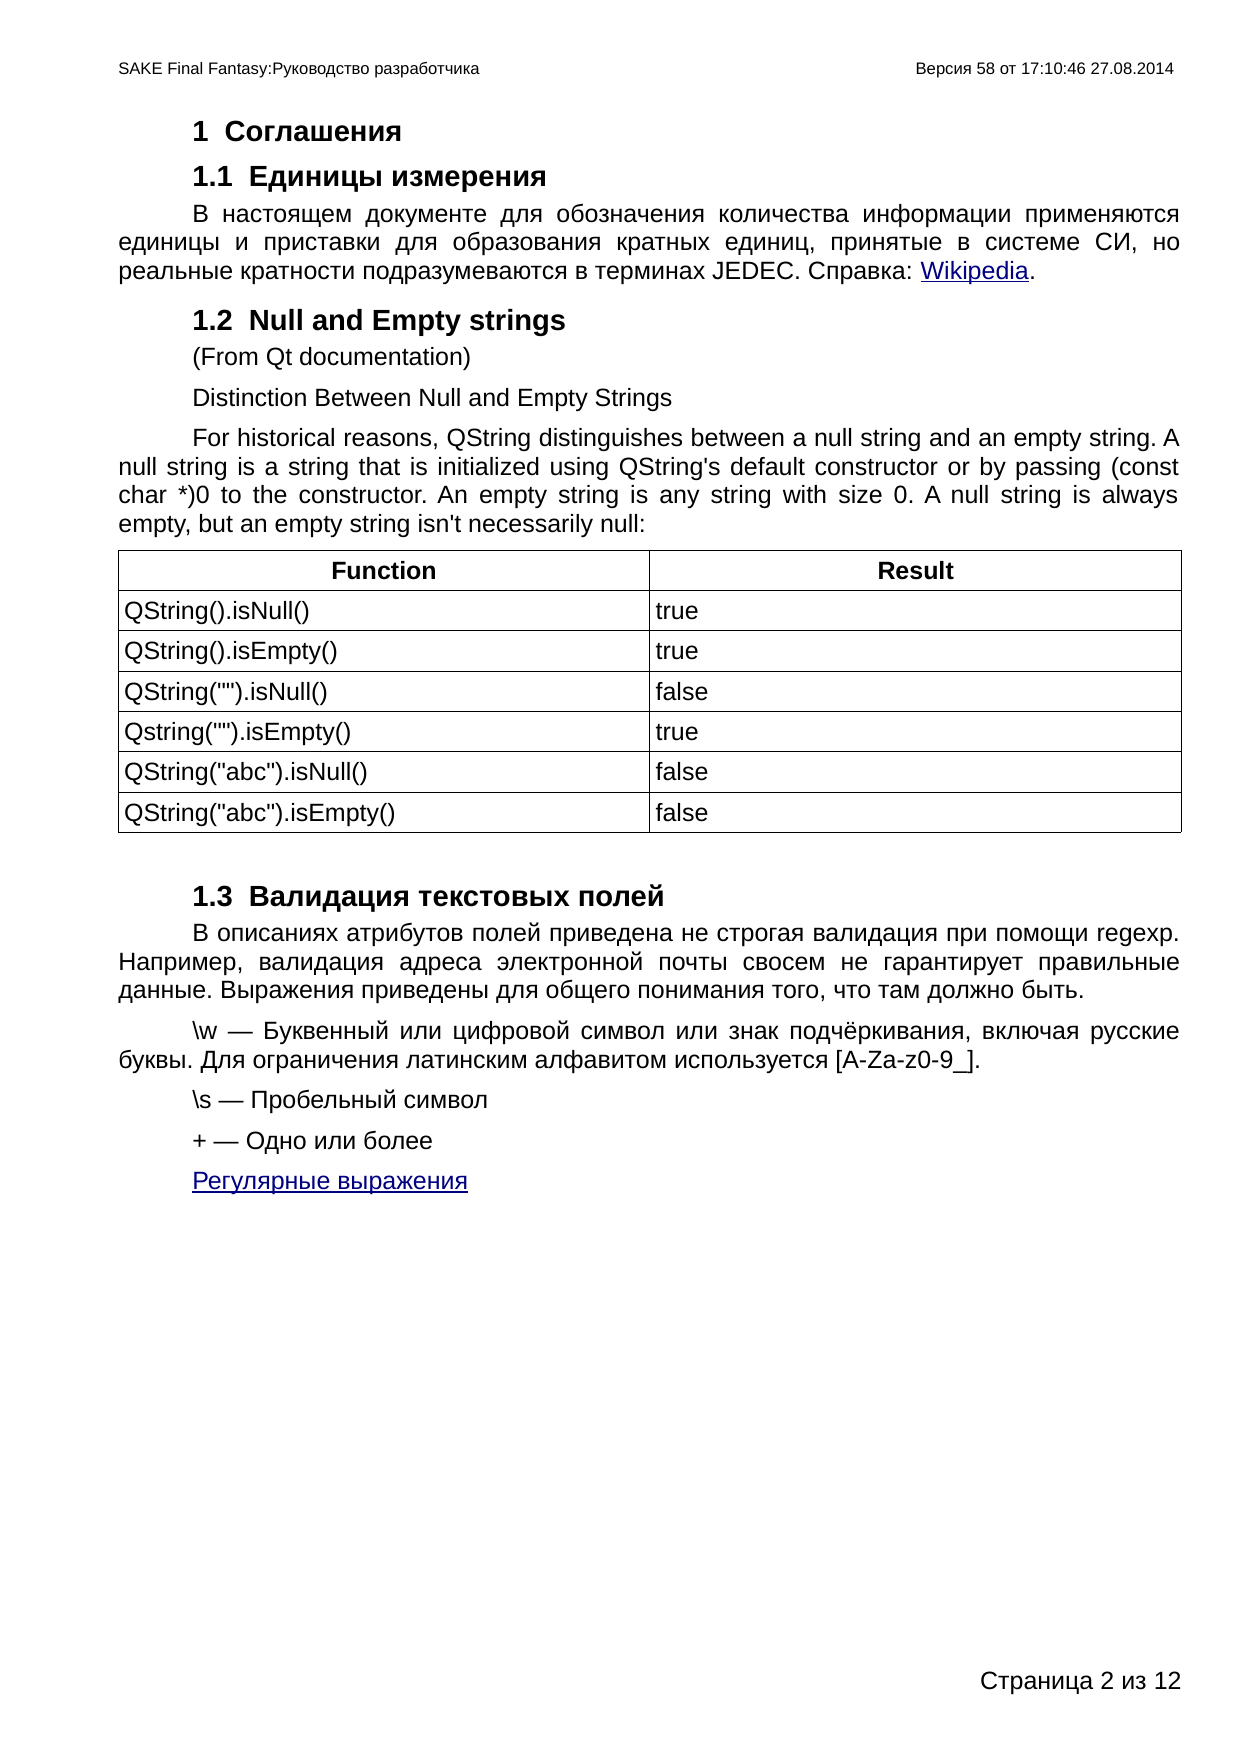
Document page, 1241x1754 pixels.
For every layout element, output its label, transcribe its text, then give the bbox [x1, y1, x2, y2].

text + — Одно или более [118, 1126, 1181, 1154]
table_header Function [119, 551, 649, 590]
text В описаниях атрибутов полей приведена не строгая валидация при помощи regexp. Например, валидация адреса электронной почты свосем не гарантирует правильные данные. Выражения приведены для общего понимания того, что там должно быть. [118, 918, 1181, 1004]
table_cell true [650, 631, 1181, 671]
table_cell QString().isEmpty() [119, 631, 649, 671]
table_cell true [650, 591, 1181, 630]
subtitle Null and Empty strings [118, 302, 1181, 336]
table_cell Qstring("").isEmpty() [119, 712, 649, 751]
text Регулярные выражения [118, 1166, 1181, 1195]
text В настоящем документе для обозначения количества информации применяются единицы и приставки для образования кратных единиц, принятые в системе СИ, но реальные кратности подразумеваются в терминах JEDEC. Справка: Wikipedia. [118, 198, 1181, 285]
text \s — Пробельный символ [118, 1085, 1181, 1114]
table_cell QString("abc").isEmpty() [119, 793, 649, 832]
table_cell false [650, 672, 1181, 711]
subtitle Единицы измерения [118, 159, 1181, 193]
table_cell QString("abc").isNull() [119, 752, 649, 792]
subtitle Соглашения [118, 114, 1181, 147]
table_cell false [650, 793, 1181, 832]
text \w — Буквенный или цифровой символ или знак подчёркивания, включая русские буквы. Для ограничения латинским алфавитом используется [A-Za-z0-9_]. [118, 1016, 1181, 1073]
text Distinction Between Null and Empty Strings [118, 382, 1181, 411]
table_cell true [650, 712, 1181, 751]
text (From Qt documentation) [118, 342, 1181, 371]
table_cell QString().isNull() [119, 591, 649, 630]
text For historical reasons, QString distinguishes between a null string and an empty string. A null string is a string that is initialized using QString's default constructor or by passing (const char *)0 to the constructor. An empty string is any string with size 0. A null string is always empty, but an empty string isn't necessarily null: [118, 423, 1181, 538]
table_header Result [650, 551, 1181, 590]
table_cell QString("").isNull() [119, 672, 649, 711]
subtitle Валидация текстовых полей [118, 878, 1181, 912]
table_cell false [650, 752, 1181, 792]
